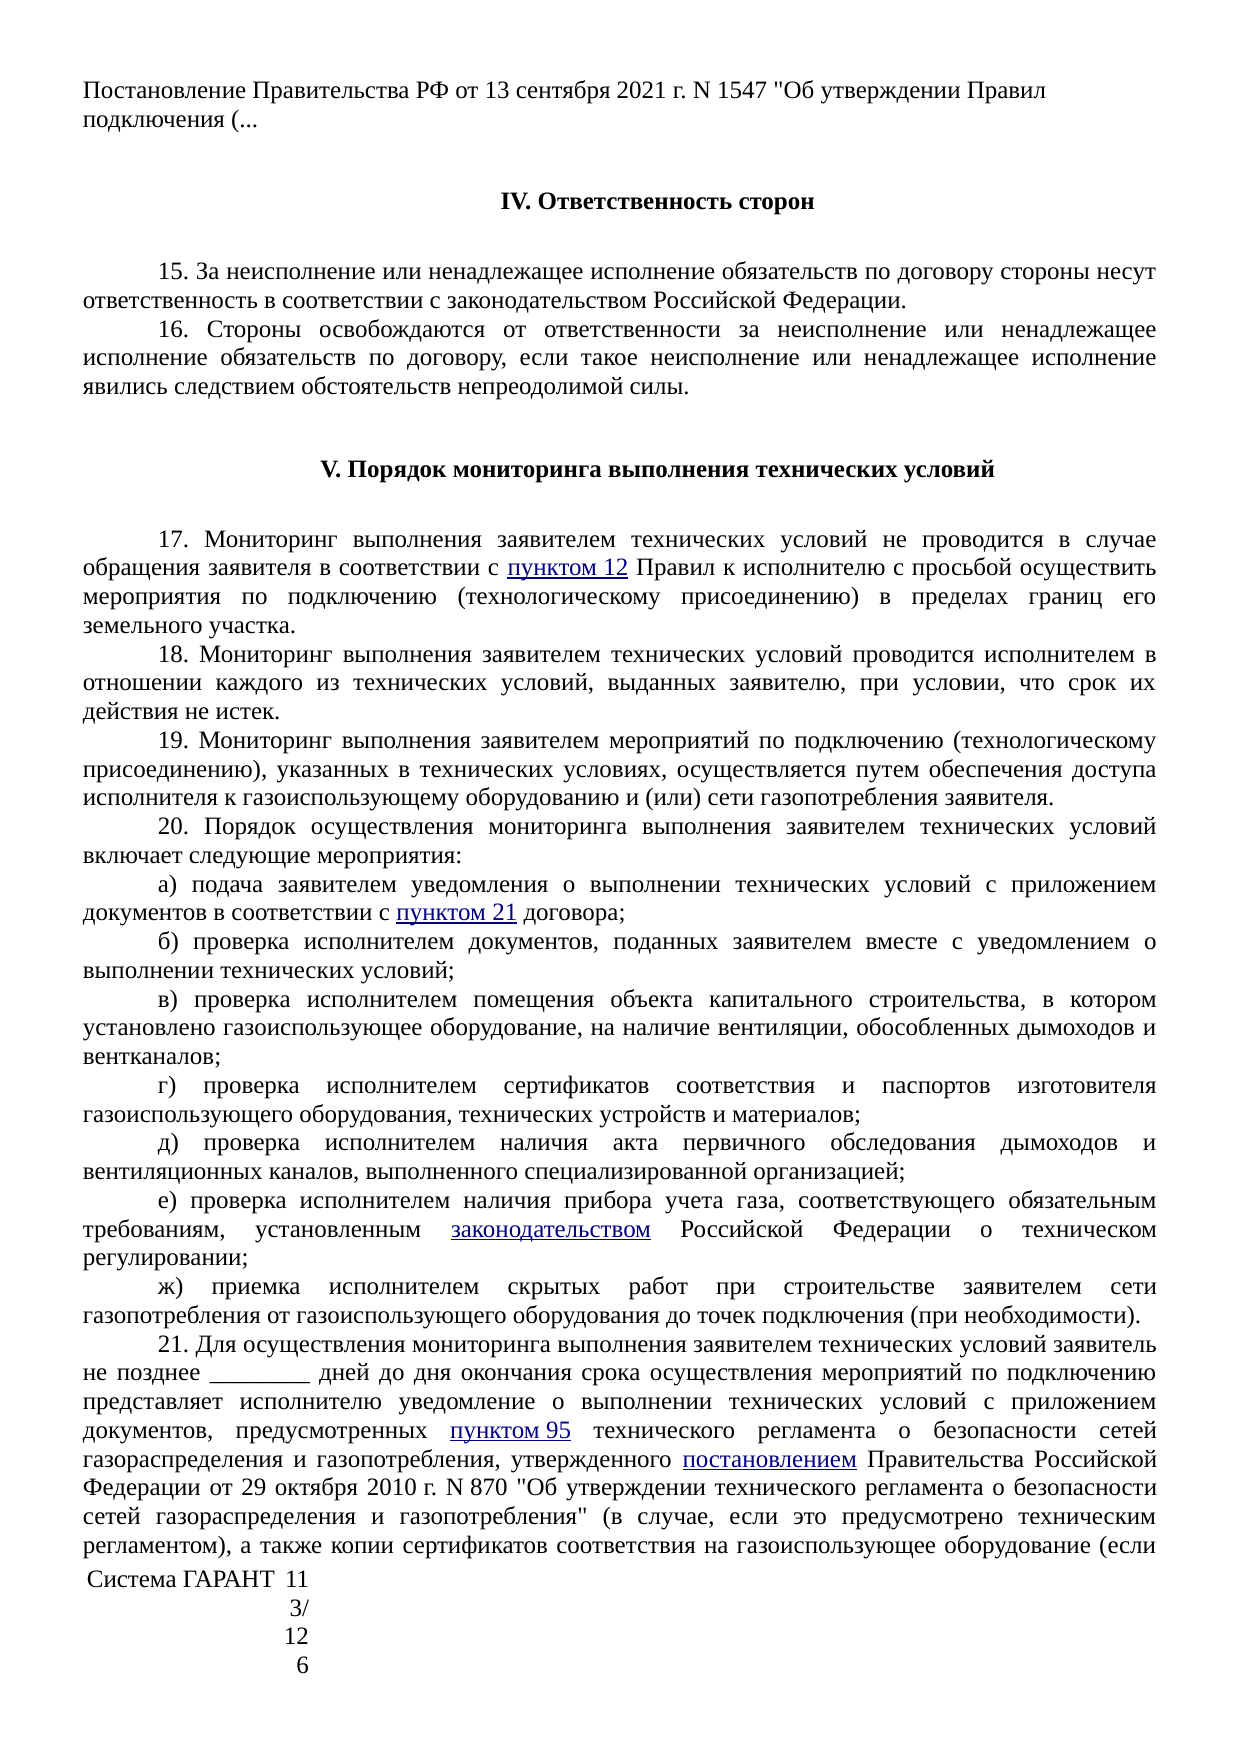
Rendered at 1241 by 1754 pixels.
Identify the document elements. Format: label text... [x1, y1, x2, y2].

text е) проверка исполнителем наличия прибора учета газа, соответствующего обязательным требованиям, установленным законодательством Российской Федерации о техническом регулировании; [83, 1185, 1157, 1271]
text д) проверка исполнителем наличия акта первичного обследования дымоходов и вентиляционных каналов, выполненного специализированной организацией; [83, 1127, 1157, 1185]
text б) проверка исполнителем документов, поданных заявителем вместе с уведомлением о выполнении технических условий; [83, 926, 1157, 984]
text а) подача заявителем уведомления о выполнении технических условий с приложением документов в соответствии с пунктом 21 договора; [83, 869, 1157, 926]
text г) проверка исполнителем сертификатов соответствия и паспортов изготовителя газоиспользующего оборудования, технических устройств и материалов; [83, 1070, 1157, 1127]
subtitle V. Порядок мониторинга выполнения технических условий [83, 454, 1157, 482]
text 21. Для осуществления мониторинга выполнения заявителем технических условий заявитель не позднее ________ дней до дня окончания срока осуществления мероприятий по подключению представляет исполнителю уведомление о выполнении технических условий с приложением документов, предусмотренных пунктом 95 технического регламента о безопасности сетей газораспределения и газопотребления, утвержденного постановлением Правительства Российской Федерации от 29 октября 2010 г. N 870 "Об утверждении технического регламента о безопасности сетей газораспределения и газопотребления" (в случае, если это предусмотрено техническим регламентом), а также копии сертификатов соответствия на газоиспользующее оборудование (если [83, 1329, 1157, 1559]
text 20. Порядок осуществления мониторинга выполнения заявителем технических условий включает следующие мероприятия: [83, 811, 1157, 869]
subtitle IV. Ответственность сторон [83, 186, 1157, 215]
text 16. Стороны освобождаются от ответственности за неисполнение или ненадлежащее исполнение обязательств по договору, если такое неисполнение или ненадлежащее исполнение явились следствием обстоятельств непреодолимой силы. [83, 314, 1157, 400]
text ж) приемка исполнителем скрытых работ при строительстве заявителем сети газопотребления от газоиспользующего оборудования до точек подключения (при необходимости). [83, 1271, 1157, 1329]
text 15. За неисполнение или ненадлежащее исполнение обязательств по договору стороны несут ответственность в соответствии с законодательством Российской Федерации. [83, 256, 1157, 314]
text в) проверка исполнителем помещения объекта капитального строительства, в котором установлено газоиспользующее оборудование, на наличие вентиляции, обособленных дымоходов и вентканалов; [83, 984, 1157, 1070]
text 19. Мониторинг выполнения заявителем мероприятий по подключению (технологическому присоединению), указанных в технических условиях, осуществляется путем обеспечения доступа исполнителя к газоиспользующему оборудованию и (или) сети газопотребления заявителя. [83, 725, 1157, 811]
text 17. Мониторинг выполнения заявителем технических условий не проводится в случае обращения заявителя в соответствии с пунктом 12 Правил к исполнителю с просьбой осуществить мероприятия по подключению (технологическому присоединению) в пределах границ его земельного участка. [83, 524, 1157, 639]
text 18. Мониторинг выполнения заявителем технических условий проводится исполнителем в отношении каждого из технических условий, выданных заявителю, при условии, что срок их действия не истек. [83, 639, 1157, 725]
